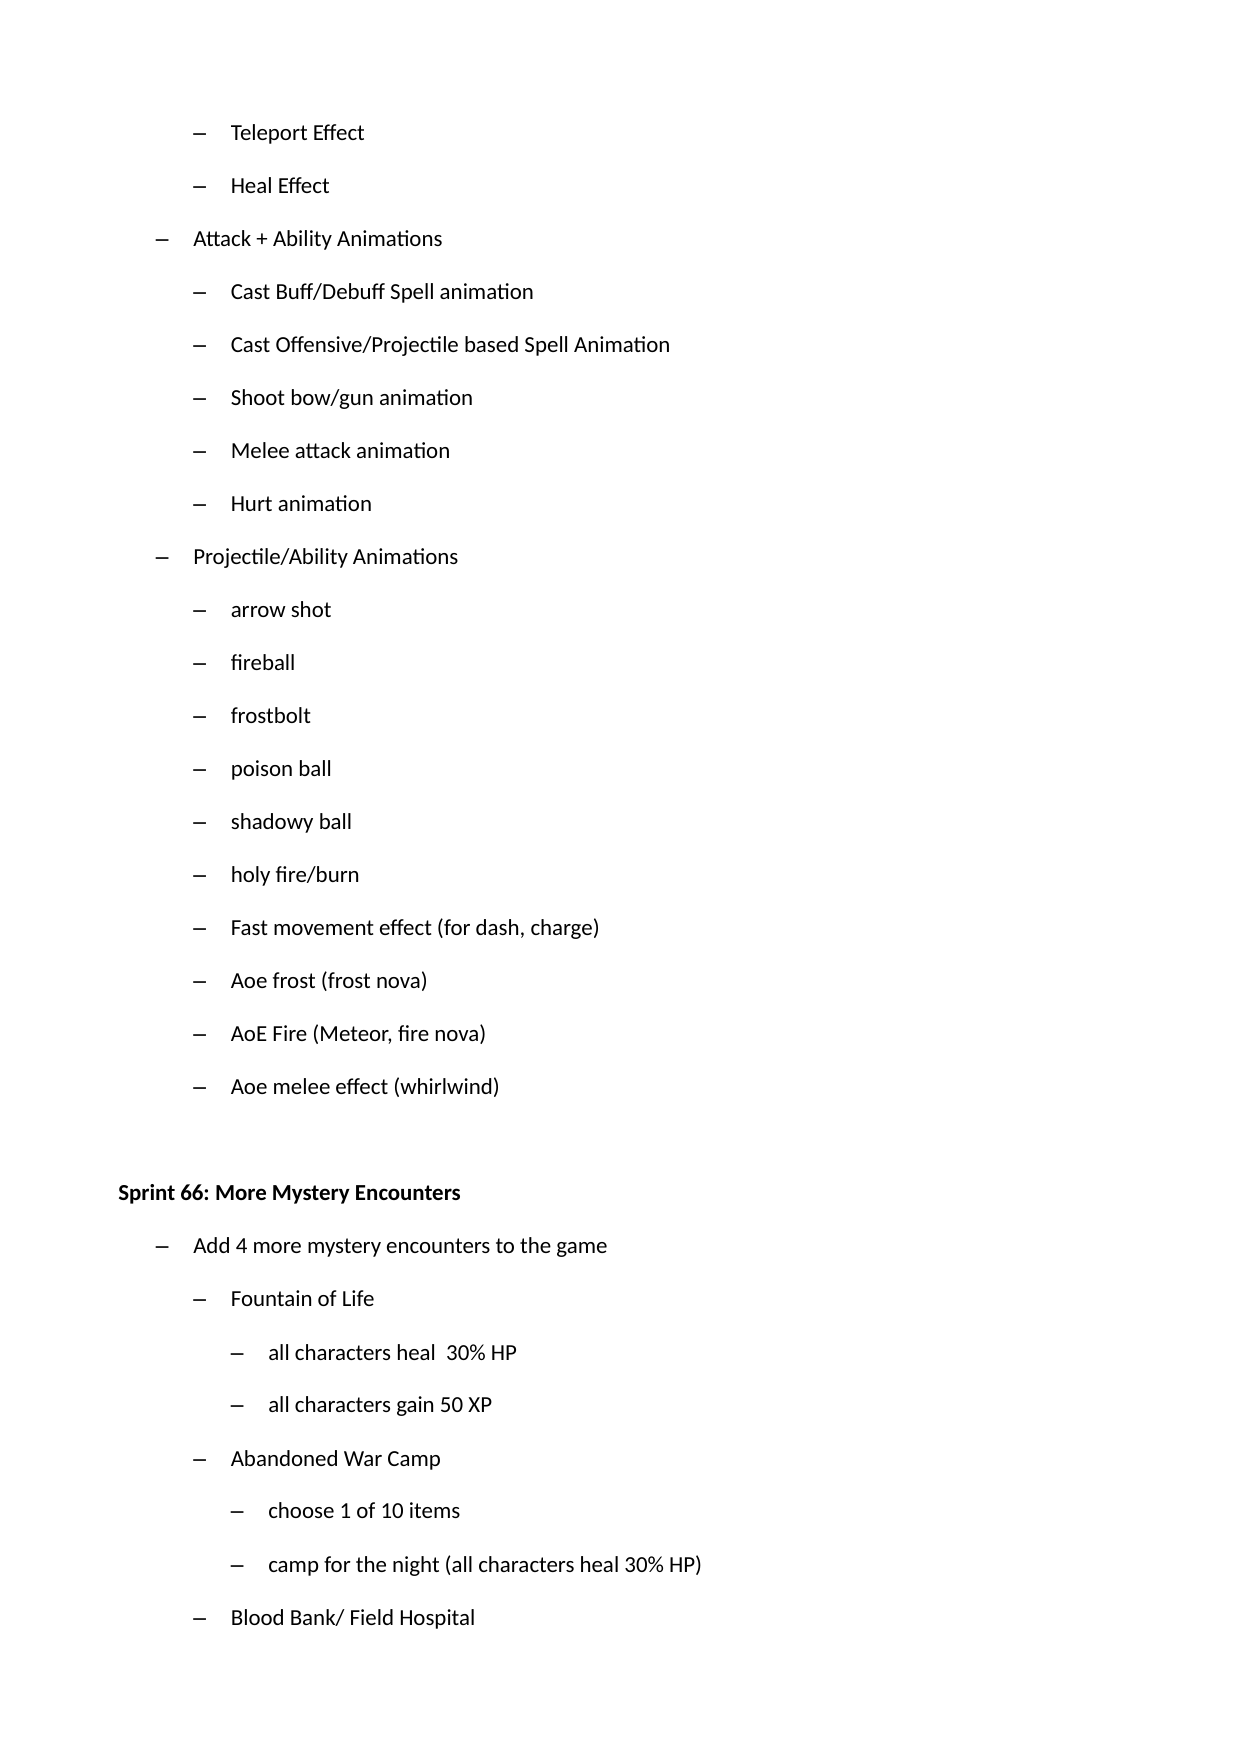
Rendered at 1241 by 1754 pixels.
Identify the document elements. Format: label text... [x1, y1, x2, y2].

list Aoe frost (frost nova) [193, 966, 1122, 994]
list Hurt animation [193, 489, 1122, 517]
list Shoot bow/gun animation [193, 383, 1122, 411]
list poison ball [193, 754, 1122, 782]
list Cast Buff/Debuff Spell animation [193, 277, 1122, 305]
list camp for the night (all characters heal 30% HP) [231, 1550, 1122, 1578]
list AoE Fire (Meteor, fire nova) [193, 1019, 1122, 1047]
list holy fire/burn [193, 860, 1122, 888]
list shadowy ball [193, 807, 1122, 835]
list Aoe melee effect (whirlwind) [193, 1072, 1122, 1101]
list Abandoned War Camp [193, 1444, 1122, 1472]
list Projectile/Ability Animations [156, 542, 1122, 570]
list Add 4 more mystery encounters to the game [156, 1232, 1122, 1259]
list Fast movement effect (for dash, charge) [193, 913, 1122, 941]
list Heal Effect [193, 171, 1122, 199]
list arrow shot [193, 595, 1122, 623]
list fireball [193, 648, 1122, 676]
list frostbolt [193, 701, 1122, 729]
list all characters heal 30% HP [231, 1338, 1122, 1366]
list Melee attack animation [193, 436, 1122, 464]
list Blood Bank/ Field Hospital [193, 1603, 1122, 1631]
list Teleport Effect [193, 118, 1122, 146]
list Cast Offensive/Projectile based Spell Animation [193, 330, 1122, 358]
list Attack + Ability Animations [156, 224, 1122, 252]
list all characters gain 50 XP [231, 1391, 1122, 1419]
list choose 1 of 10 items [231, 1497, 1122, 1525]
text Sprint 66: More Mystery Encounters [118, 1178, 1122, 1207]
list Fountain of Life [193, 1284, 1122, 1313]
